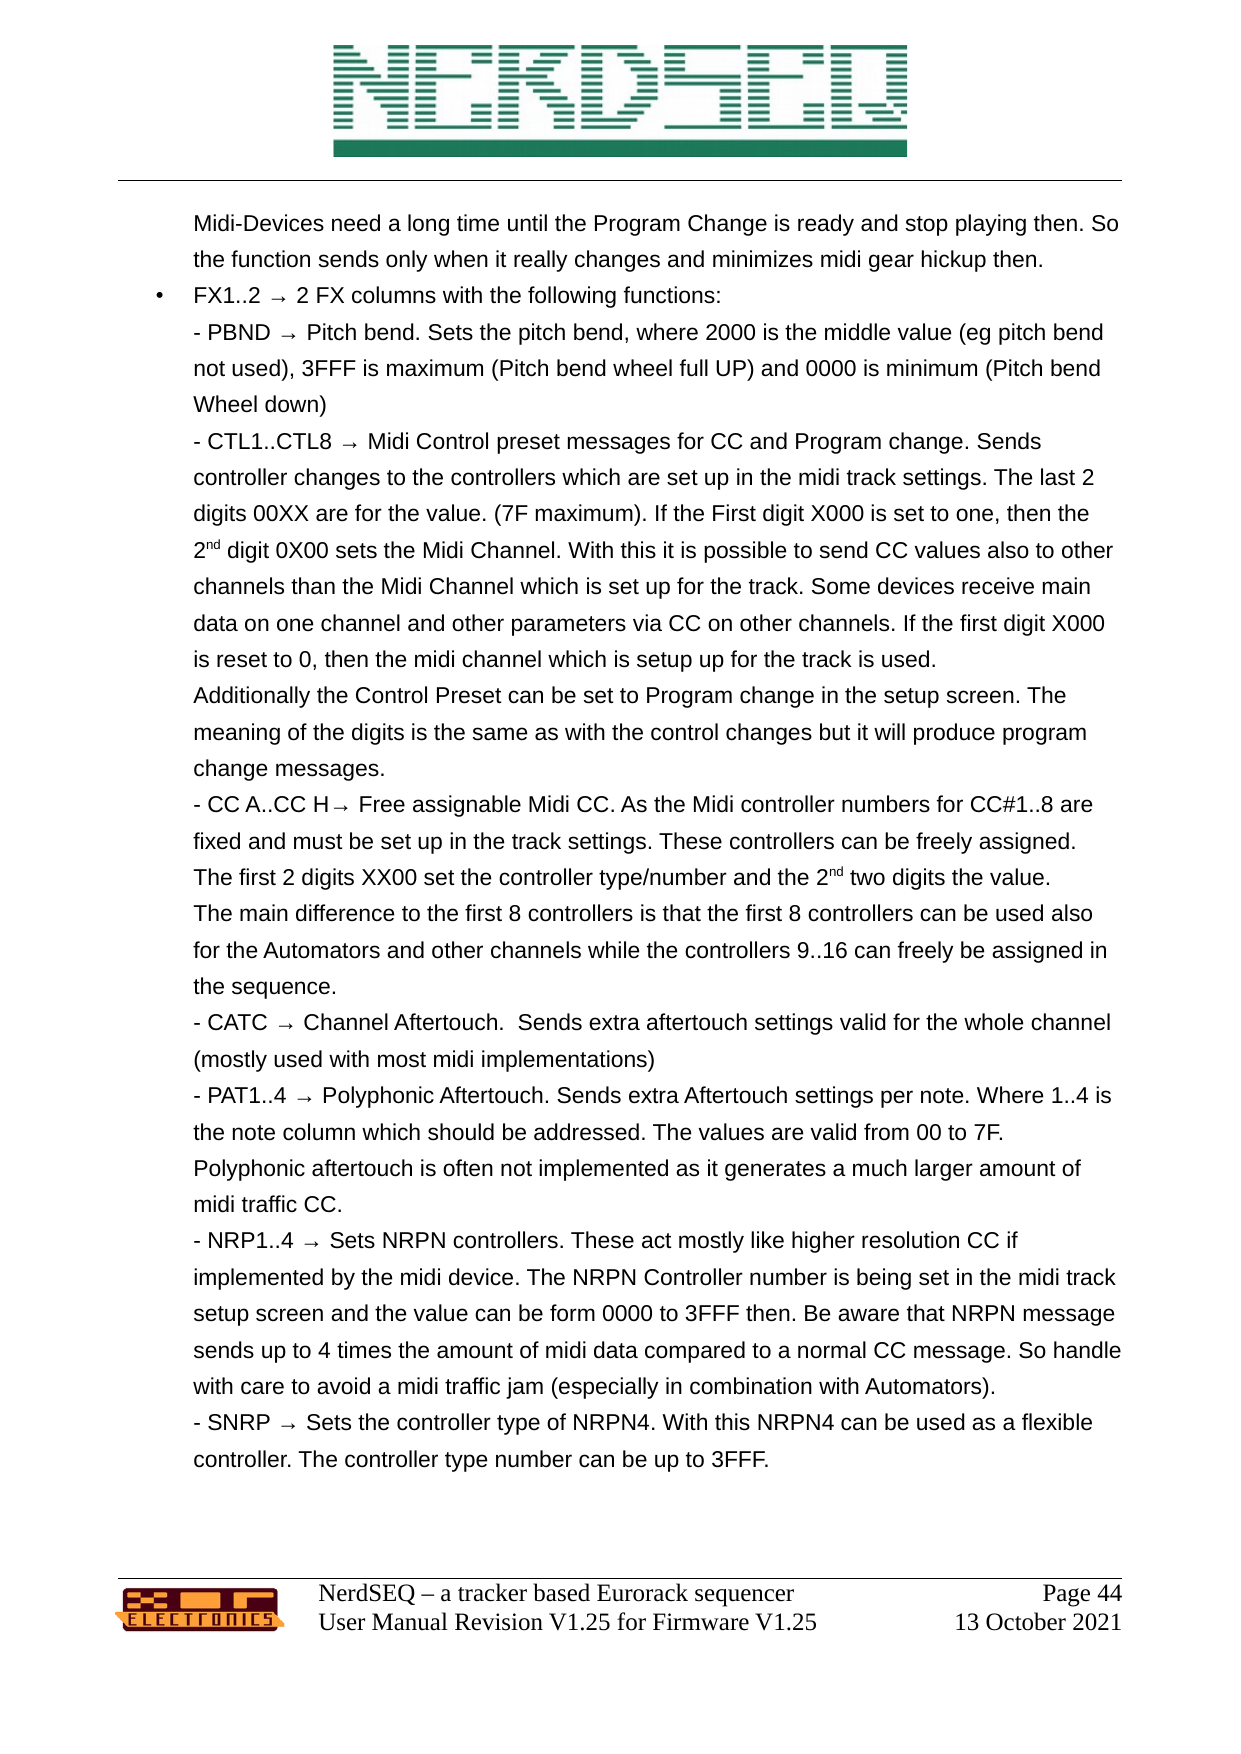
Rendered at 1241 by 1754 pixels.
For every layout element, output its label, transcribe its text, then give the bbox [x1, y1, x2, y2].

list - NRP1..4 → Sets NRPN controllers. These act mostly like higher resolution CC if implemented by the midi device. The NRPN Controller number is being set in the midi track setup screen and the value can be form 0000 to 3FFF then. Be aware that NRPN message sends up to 4 times the amount of midi data compared to a normal CC message. So handle with care to avoid a midi traffic jam (especially in combination with Automators). [156, 1227, 1122, 1399]
list - CC A..CC H→ Free assignable Midi CC. As the Midi controller numbers for CC#1..8 are fixed and must be set up in the track settings. These controllers can be freely assigned. [156, 791, 1122, 854]
list - PBND → Pitch bend. Sets the pitch bend, where 2000 is the middle value (eg pitch bend not used), 3FFF is maximum (Pitch bend wheel full UP) and 0000 is minimum (Pitch bend Wheel down) [156, 319, 1122, 418]
list - CATC → Channel Aftertouch. Sends extra aftertouch settings valid for the whole channel (mostly used with most midi implementations) [156, 1009, 1122, 1072]
list FX1..2 → 2 FX columns with the following functions: [156, 282, 1122, 309]
picture [115, 1584, 285, 1634]
picture [333, 45, 908, 157]
list The main difference to the first 8 controllers is that the first 8 controllers can be used also for the Automators and other channels while the controllers 9..16 can freely be assigned in the sequence. [156, 900, 1122, 999]
list The first 2 digits XX00 set the controller type/number and the 2nd two digits the value. [156, 864, 1122, 890]
list - CTL1..CTL8 → Midi Control preset messages for CC and Program change. Sends controller changes to the controllers which are set up in the midi track settings. The last 2 digits 00XX are for the value. (7F maximum). If the First digit X000 is set to one, then the 2nd digit 0X00 sets the Midi Channel. With this it is possible to send CC values also to other channels than the Midi Channel which is set up for the track. Some devices receive main data on one channel and other parameters via CC on other channels. If the first digit X000 is reset to 0, then the midi channel which is setup up for the track is used. [156, 428, 1122, 672]
list - SNRP → Sets the controller type of NRPN4. With this NRPN4 can be used as a flexible controller. The controller type number can be up to 3FFF. [156, 1409, 1122, 1472]
list Polyphonic aftertouch is often not implemented as it generates a much larger amount of midi traffic CC. [156, 1155, 1122, 1217]
list - PAT1..4 → Polyphonic Aftertouch. Sends extra Aftertouch settings per note. Where 1..4 is the note column which should be addressed. The values are valid from 00 to 7F. [156, 1082, 1122, 1145]
list Midi-Devices need a long time until the Program Change is ready and stop playing then. So the function sends only when it really changes and minimizes midi gear hickup then. [156, 209, 1122, 272]
list Additionally the Control Preset can be set to Program change in the setup screen. The meaning of the digits is the same as with the control changes but it will produce program change messages. [156, 682, 1122, 781]
